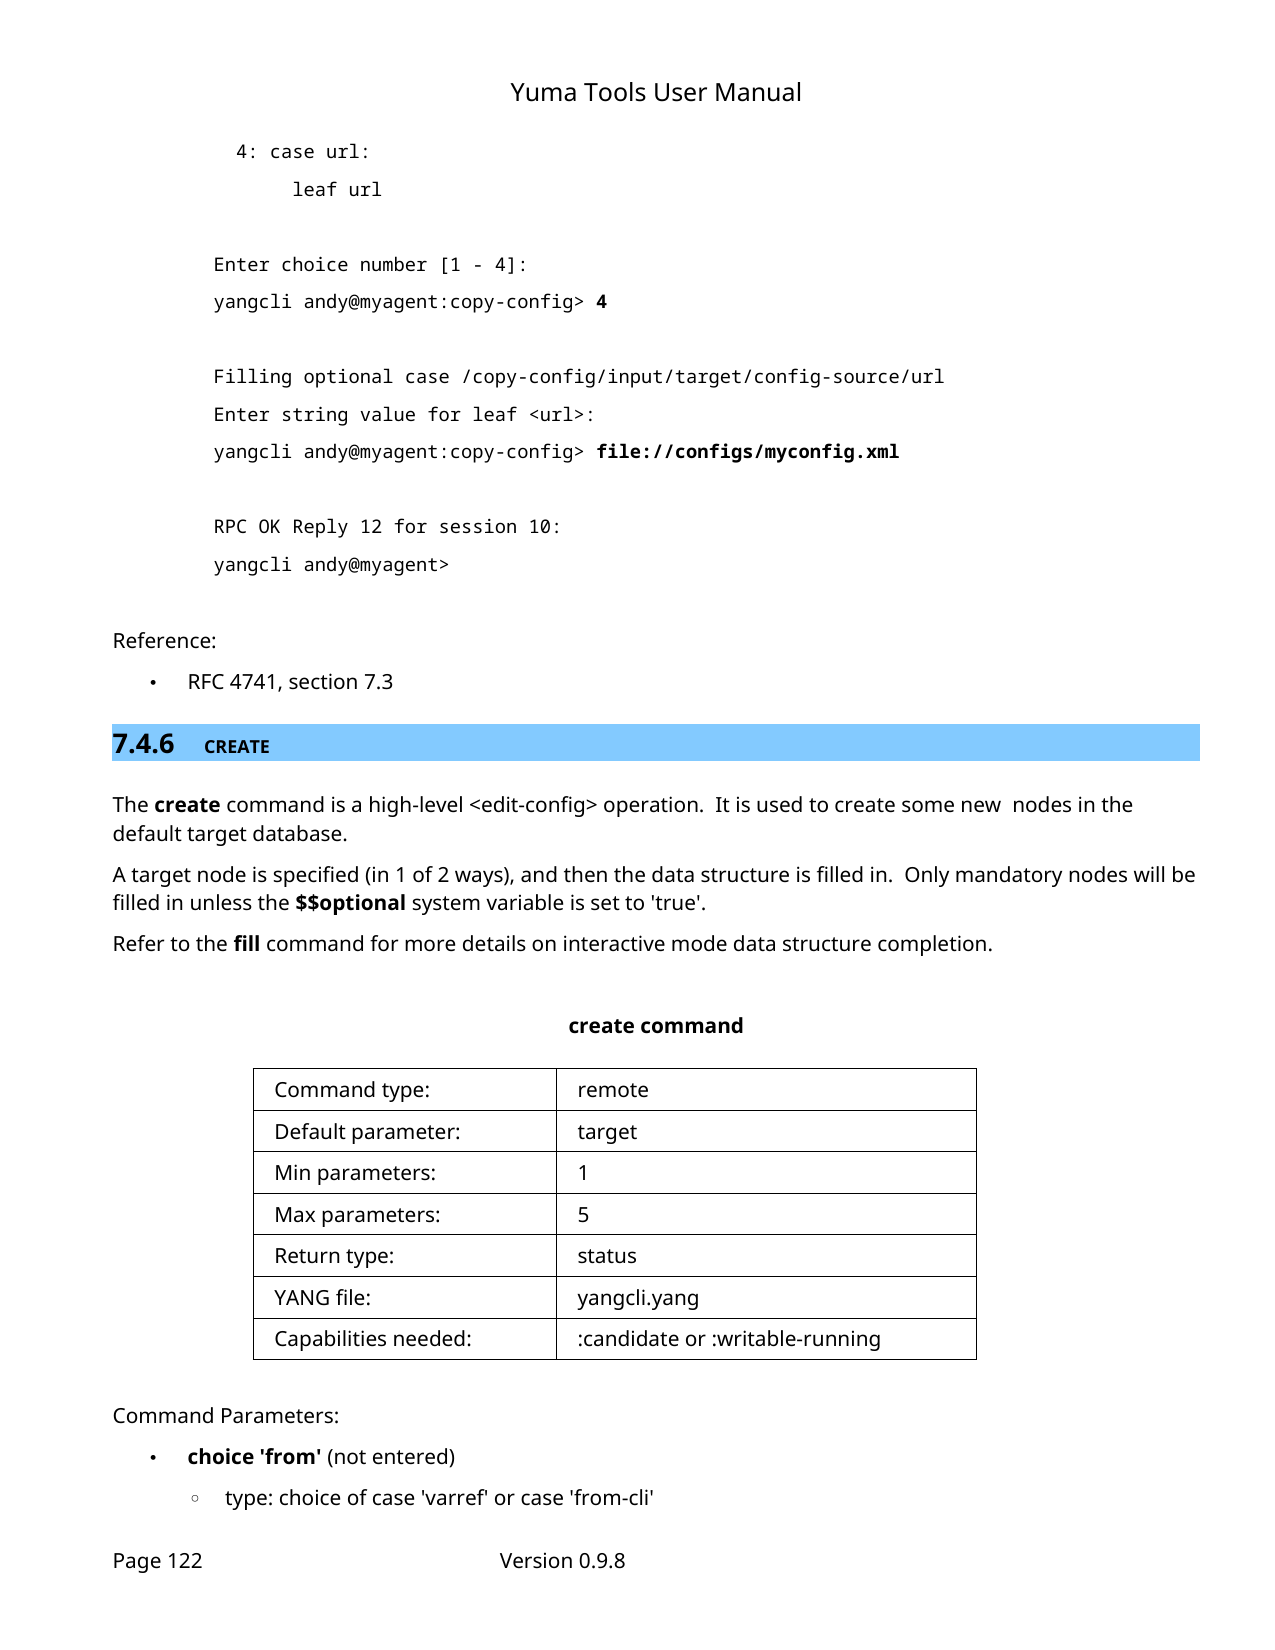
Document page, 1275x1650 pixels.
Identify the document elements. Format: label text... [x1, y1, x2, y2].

text Reference: [112, 626, 1200, 654]
subtitle create command [127, 1011, 1185, 1040]
text Filling optional case /copy-config/input/target/config-source/url [139, 363, 1200, 389]
text Refer to the fill command for more details on interactive mode data structure completion. [112, 929, 1200, 958]
table_header remote [557, 1069, 976, 1110]
text yangcli andy@myagent:copy-config> file://configs/myconfig.xml [139, 438, 1200, 464]
table_cell yangcli.yang [557, 1277, 976, 1317]
text RPC OK Reply 12 for session 10: [139, 513, 1200, 539]
table_cell Max parameters: [254, 1194, 556, 1234]
text Enter string value for leaf <url>: [139, 401, 1200, 427]
subtitle create [112, 724, 1200, 761]
text leaf url [139, 176, 1200, 202]
table_header Command type: [254, 1069, 556, 1110]
text The create command is a high-level <edit-config> operation. It is used to create some new nodes in the default target database. [112, 791, 1200, 847]
table_cell Return type: [254, 1235, 556, 1276]
table_cell 1 [557, 1152, 976, 1193]
table_cell Default parameter: [254, 1111, 556, 1151]
table_cell 5 [557, 1194, 976, 1234]
text Enter choice number [1 - 4]: [139, 251, 1200, 277]
table_cell status [557, 1235, 976, 1276]
table_cell YANG file: [254, 1277, 556, 1317]
list choice 'from' (not entered) [150, 1442, 1200, 1470]
list RFC 4741, section 7.3 [150, 667, 1200, 695]
table_cell Min parameters: [254, 1152, 556, 1193]
text yangcli andy@myagent:copy-config> 4 [139, 288, 1200, 314]
table_cell target [557, 1111, 976, 1151]
table_cell :candidate or :writable-running [557, 1319, 976, 1359]
text Command Parameters: [112, 1401, 1200, 1429]
list type: choice of case 'varref' or case 'from-cli' [187, 1483, 1200, 1511]
text 4: case url: [139, 138, 1200, 164]
text A target node is specified (in 1 of 2 ways), and then the data structure is filled in. Only mandatory nodes will be filled in unless the $$optional system variable is set to 'true'. [112, 860, 1200, 917]
text yangcli andy@myagent> [139, 551, 1200, 577]
table_cell Capabilities needed: [254, 1319, 556, 1359]
